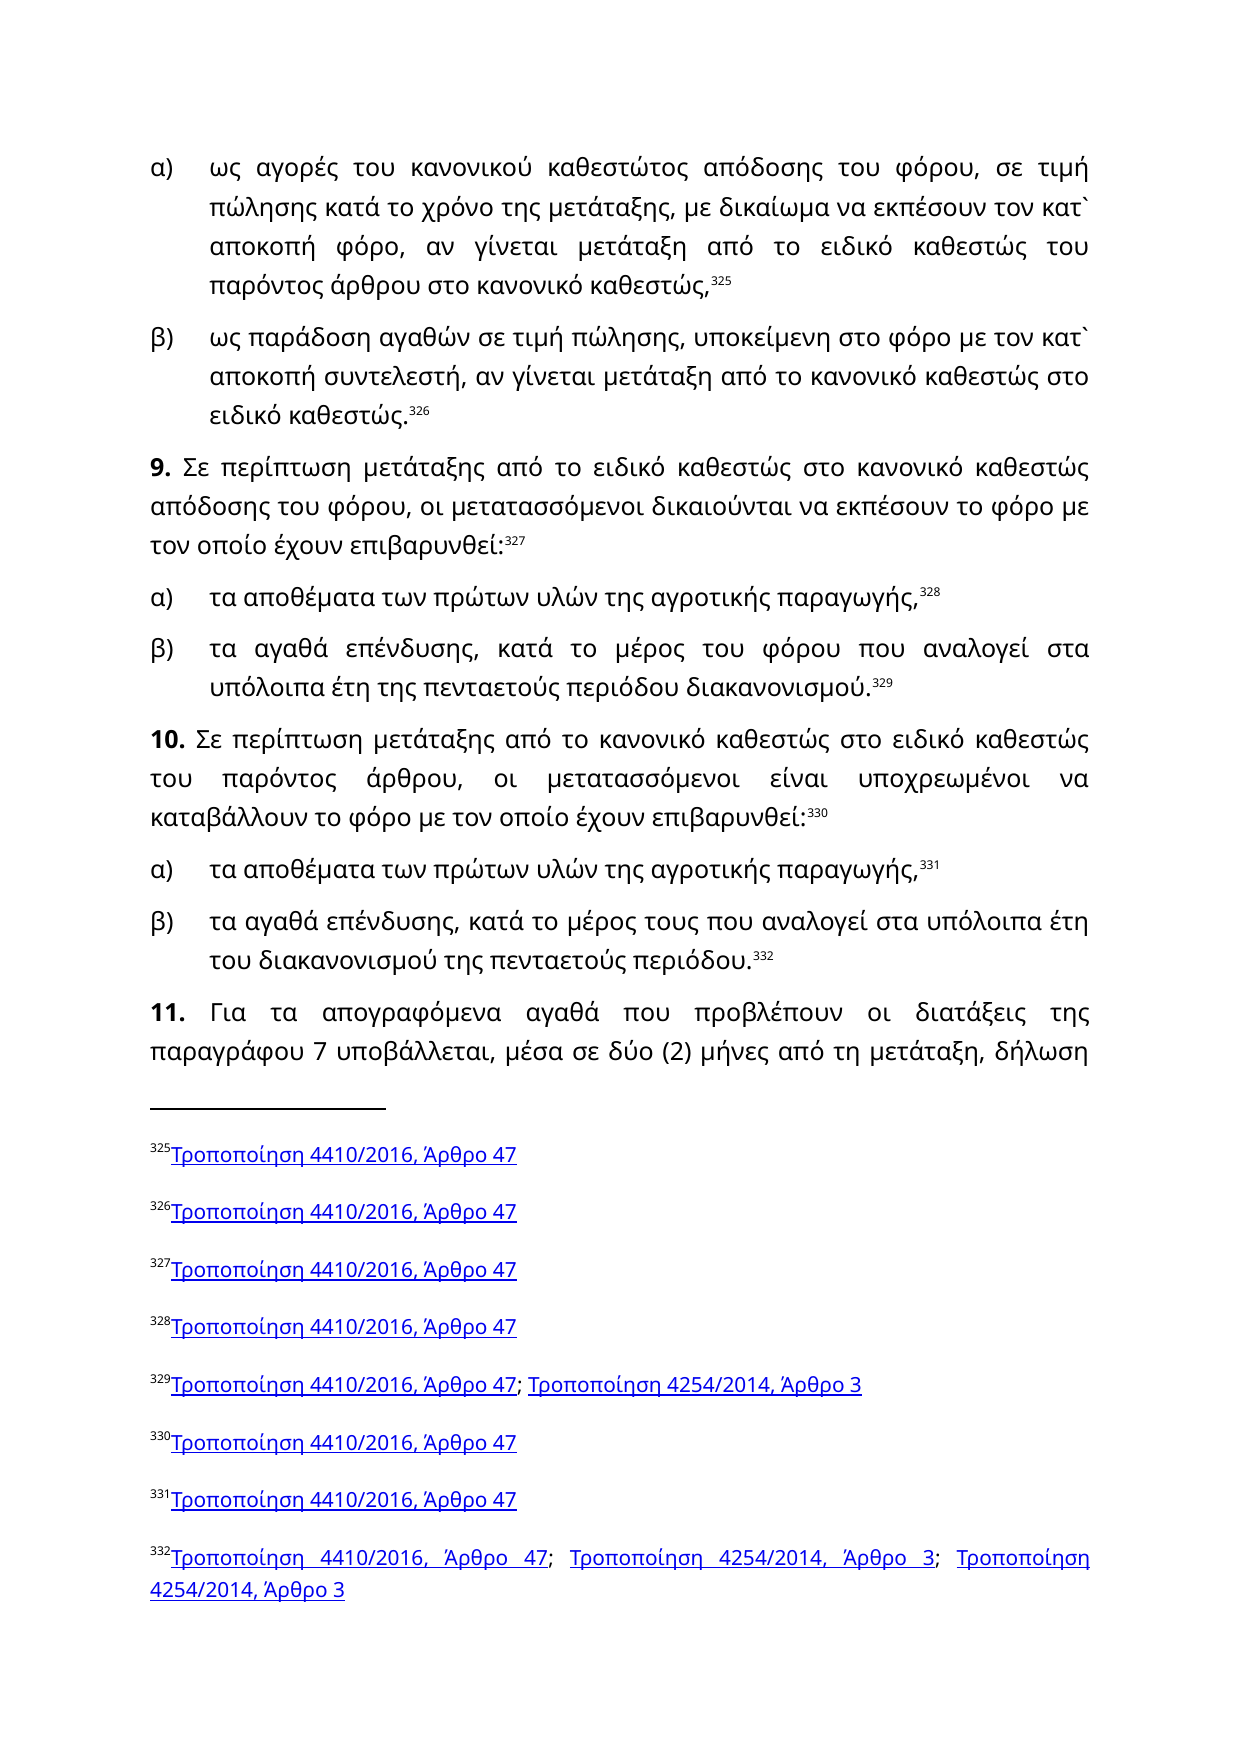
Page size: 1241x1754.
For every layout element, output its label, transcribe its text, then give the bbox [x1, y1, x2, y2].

list β) ως παράδοση αγαθών σε τιμή πώλησης, υποκείμενη στο φόρο με τον κατ` αποκοπή συντελεστή, αν γίνεται μετάταξη από το κανονικό καθεστώς στο ειδικό καθεστώς. [150, 319, 1090, 432]
list α) τα αποθέματα των πρώτων υλών της αγροτικής παραγωγής, [150, 579, 1090, 613]
list α) ως αγορές του κανονικού καθεστώτος απόδοσης του φόρου, σε τιμή πώλησης κατά το χρόνο της μετάταξης, με δικαίωμα να εκπέσουν τον κατ` αποκοπή φόρο, αν γίνεται μετάταξη από το ειδικό καθεστώς του παρόντος άρθρου στο κανονικό καθεστώς, [150, 150, 1090, 302]
text Τροποποίηση 4410/2016, Άρθρο 47 [150, 1428, 1090, 1456]
text Τροποποίηση 4410/2016, Άρθρο 47 [150, 1197, 1090, 1226]
text 10. Σε περίπτωση μετάταξης από το κανονικό καθεστώς στο ειδικό καθεστώς του παρόντος άρθρου, οι μετατασσόμενοι είναι υποχρεωμένοι να καταβάλλουν το φόρο με τον οποίο έχουν επιβαρυνθεί: [150, 722, 1090, 834]
text 9. Σε περίπτωση μετάταξης από το ειδικό καθεστώς στο κανονικό καθεστώς απόδοσης του φόρου, οι μετατασσόμενοι δικαιούνται να εκπέσουν το φόρο με τον οποίο έχουν επιβαρυνθεί: [150, 449, 1090, 562]
text Τροποποίηση 4410/2016, Άρθρο 47 [150, 1312, 1090, 1341]
list α) τα αποθέματα των πρώτων υλών της αγροτικής παραγωγής, [150, 852, 1090, 886]
text 11. Για τα απογραφόμενα αγαθά που προβλέπουν οι διατάξεις της παραγράφου 7 υποβάλλεται, μέσα σε δύο (2) μήνες από τη μετάταξη, δήλωση [150, 994, 1090, 1067]
list β) τα αγαθά επένδυσης, κατά το μέρος τους που αναλογεί στα υπόλοιπα έτη του διακανονισμού της πενταετούς περιόδου. [150, 903, 1090, 977]
list β) τα αγαθά επένδυσης, κατά το μέρος του φόρου που αναλογεί στα υπόλοιπα έτη της πενταετούς περιόδου διακανονισμού. [150, 631, 1090, 704]
text Τροποποίηση 4410/2016, Άρθρο 47; Τροποποίηση 4254/2014, Άρθρο 3 [150, 1370, 1090, 1398]
text Τροποποίηση 4410/2016, Άρθρο 47 [150, 1140, 1090, 1168]
text Τροποποίηση 4410/2016, Άρθρο 47 [150, 1485, 1090, 1514]
text Τροποποίηση 4410/2016, Άρθρο 47 [150, 1255, 1090, 1283]
text Τροποποίηση 4410/2016, Άρθρο 47; Τροποποίηση 4254/2014, Άρθρο 3; Τροποποίηση 4254/2014, Άρθρο 3 [150, 1543, 1090, 1604]
